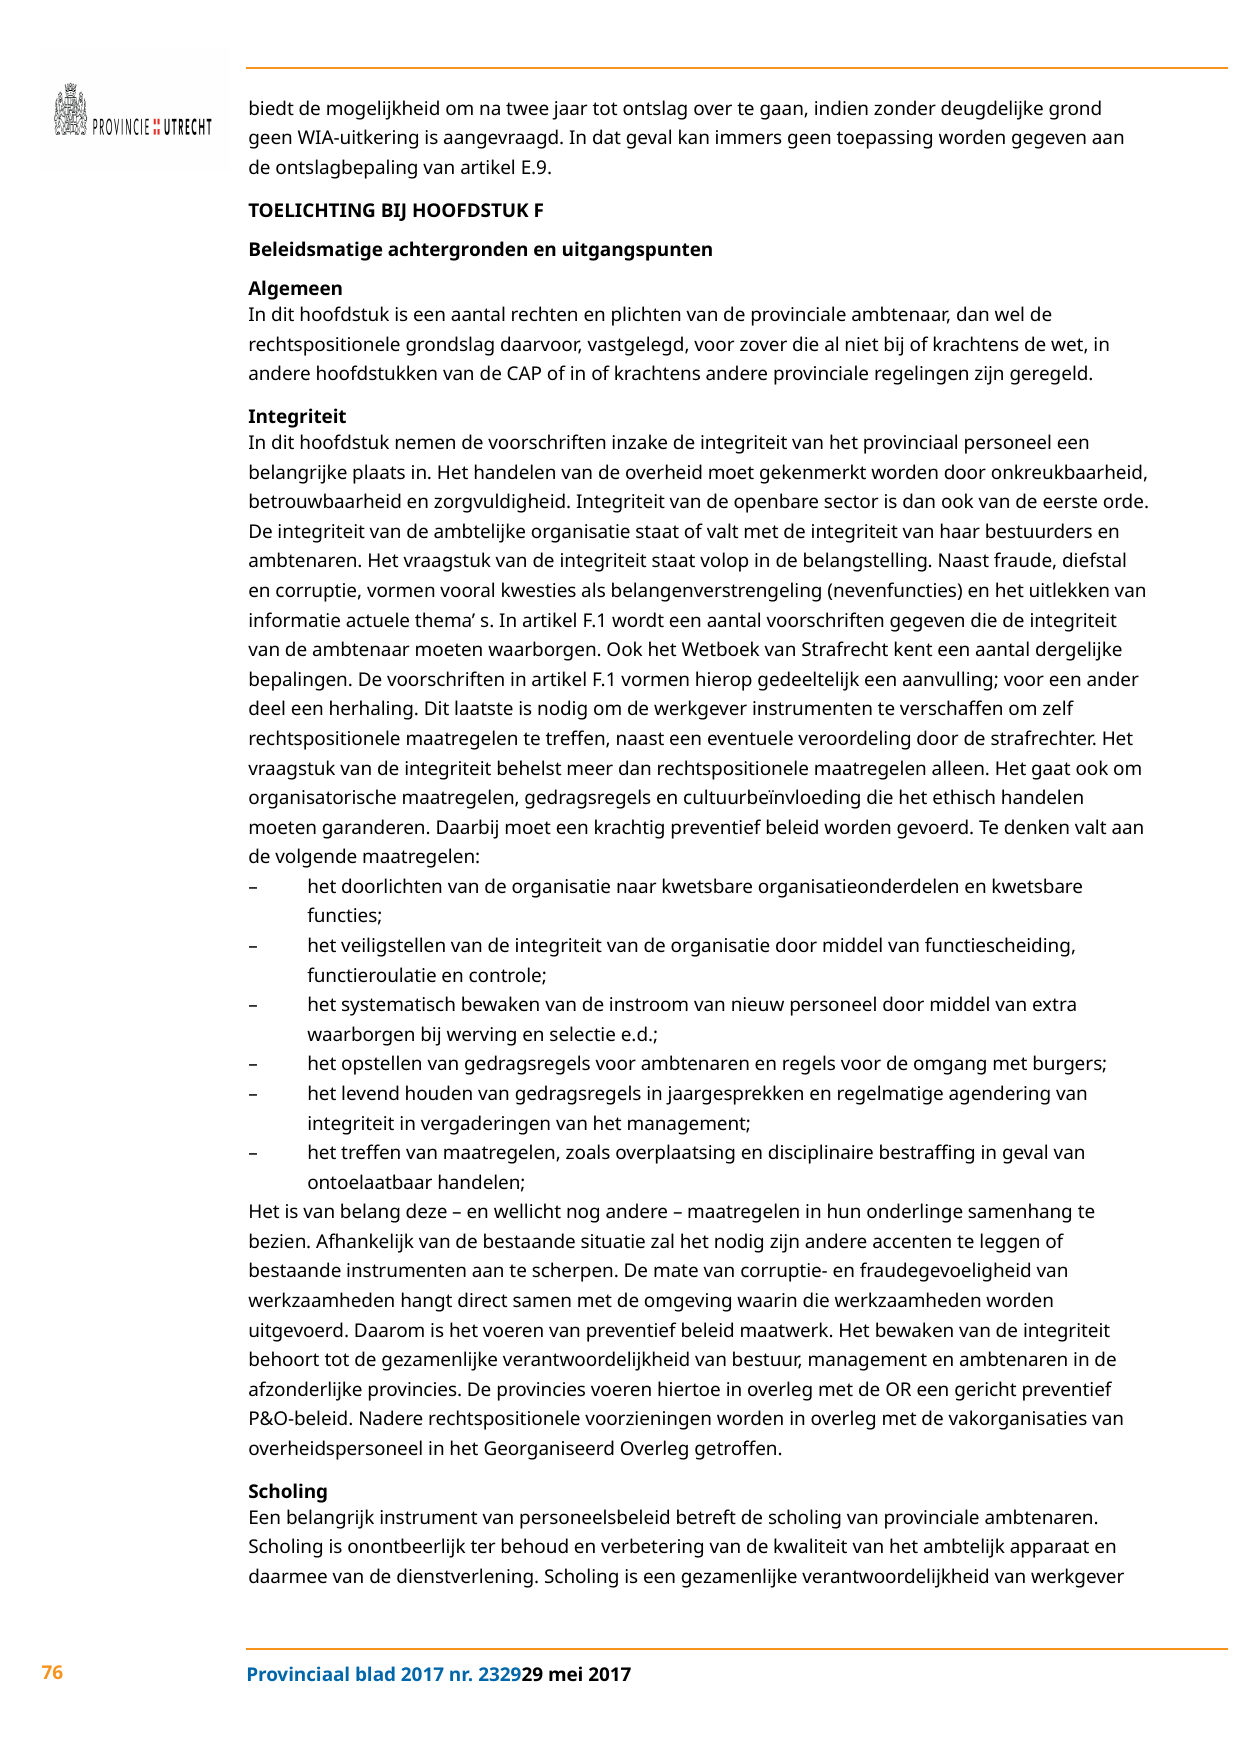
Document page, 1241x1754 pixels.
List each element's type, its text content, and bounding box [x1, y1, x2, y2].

text Beleidsmatige achtergronden en uitgangspunten [248, 236, 1152, 262]
text In dit hoofdstuk is een aantal rechten en plichten van de provinciale ambtenaar, dan wel de rechtspositionele grondslag daarvoor, vastgelegd, voor zover die al niet bij of krachtens de wet, in andere hoofdstukken van de CAP of in of krachtens andere provinciale regelingen zijn geregeld. [248, 301, 1152, 386]
text Het is van belang deze – en wellicht nog andere – maatregelen in hun onderlinge samenhang te bezien. Afhankelijk van de bestaande situatie zal het nodig zijn andere accenten te leggen of bestaande instrumenten aan te scherpen. De mate van corruptie- en fraudegevoeligheid van werkzaamheden hangt direct samen met de omgeving waarin die werkzaamheden worden uitgevoerd. Daarom is het voeren van preventief beleid maatwerk. Het bewaken van de integriteit behoort tot de gezamenlijke verantwoordelijkheid van bestuur, management en ambtenaren in de afzonderlijke provincies. De provincies voeren hiertoe in overleg met de OR een gericht preventief P&O-beleid. Nadere rechtspositionele voorzieningen worden in overleg met de vakorganisaties van overheidspersoneel in het Georganiseerd Overleg getroffen. [248, 1198, 1152, 1461]
list het systematisch bewaken van de instroom van nieuw personeel door middel van extra waarborgen bij werving en selectie e.d.; [248, 991, 1152, 1047]
text Een belangrijk instrument van personeelsbeleid betreft de scholing van provinciale ambtenaren. Scholing is onontbeerlijk ter behoud en verbetering van de kwaliteit van het ambtelijk apparaat en daarmee van de dienstverlening. Scholing is een gezamenlijke verantwoordelijkheid van werkgever [248, 1504, 1152, 1589]
picture [41, 47, 231, 172]
text In dit hoofdstuk nemen de voorschriften inzake de integriteit van het provinciaal personeel een belangrijke plaats in. Het handelen van de overheid moet gekenmerkt worden door onkreukbaarheid, betrouwbaarheid en zorgvuldigheid. Integriteit van de openbare sector is dan ook van de eerste orde. De integriteit van de ambtelijke organisatie staat of valt met de integriteit van haar bestuurders en ambtenaren. Het vraagstuk van de integriteit staat volop in de belangstelling. Naast fraude, diefstal en corruptie, vormen vooral kwesties als belangenverstrengeling (nevenfuncties) en het uitlekken van informatie actuele thema’ s. In artikel F.1 wordt een aantal voorschriften gegeven die de integriteit van de ambtenaar moeten waarborgen. Ook het Wetboek van Strafrecht kent een aantal dergelijke bepalingen. De voorschriften in artikel F.1 vormen hierop gedeeltelijk een aanvulling; voor een ander deel een herhaling. Dit laatste is nodig om de werkgever instrumenten te verschaffen om zelf rechtspositionele maatregelen te treffen, naast een eventuele veroordeling door de strafrechter. Het vraagstuk van de integriteit behelst meer dan rechtspositionele maatregelen alleen. Het gaat ook om organisatorische maatregelen, gedragsregels en cultuurbeïnvloeding die het ethisch handelen moeten garanderen. Daarbij moet een krachtig preventief beleid worden gevoerd. Te denken valt aan de volgende maatregelen: [248, 429, 1152, 869]
list het veiligstellen van de integriteit van de organisatie door middel van functiescheiding, functieroulatie en controle; [248, 932, 1152, 988]
text Integriteit [248, 404, 1152, 429]
list het opstellen van gedragsregels voor ambtenaren en regels voor de omgang met burgers; [248, 1051, 1152, 1076]
text Algemeen [248, 276, 1152, 301]
text biedt de mogelijkheid om na twee jaar tot ontslag over te gaan, indien zonder deugdelijke grond geen WIA-uitkering is aangevraagd. In dat geval kan immers geen toepassing worden gegeven aan de ontslagbepaling van artikel E.9. [248, 95, 1152, 180]
text Scholing [248, 1478, 1152, 1504]
list het treffen van maatregelen, zoals overplaatsing en disciplinaire bestraffing in geval van ontoelaatbaar handelen; [248, 1139, 1152, 1195]
list het doorlichten van de organisatie naar kwetsbare organisatieonderdelen en kwetsbare functies; [248, 873, 1152, 928]
text TOELICHTING BIJ HOOFDSTUK F [248, 197, 1152, 223]
list het levend houden van gedragsregels in jaargesprekken en regelmatige agendering van integriteit in vergaderingen van het management; [248, 1080, 1152, 1136]
